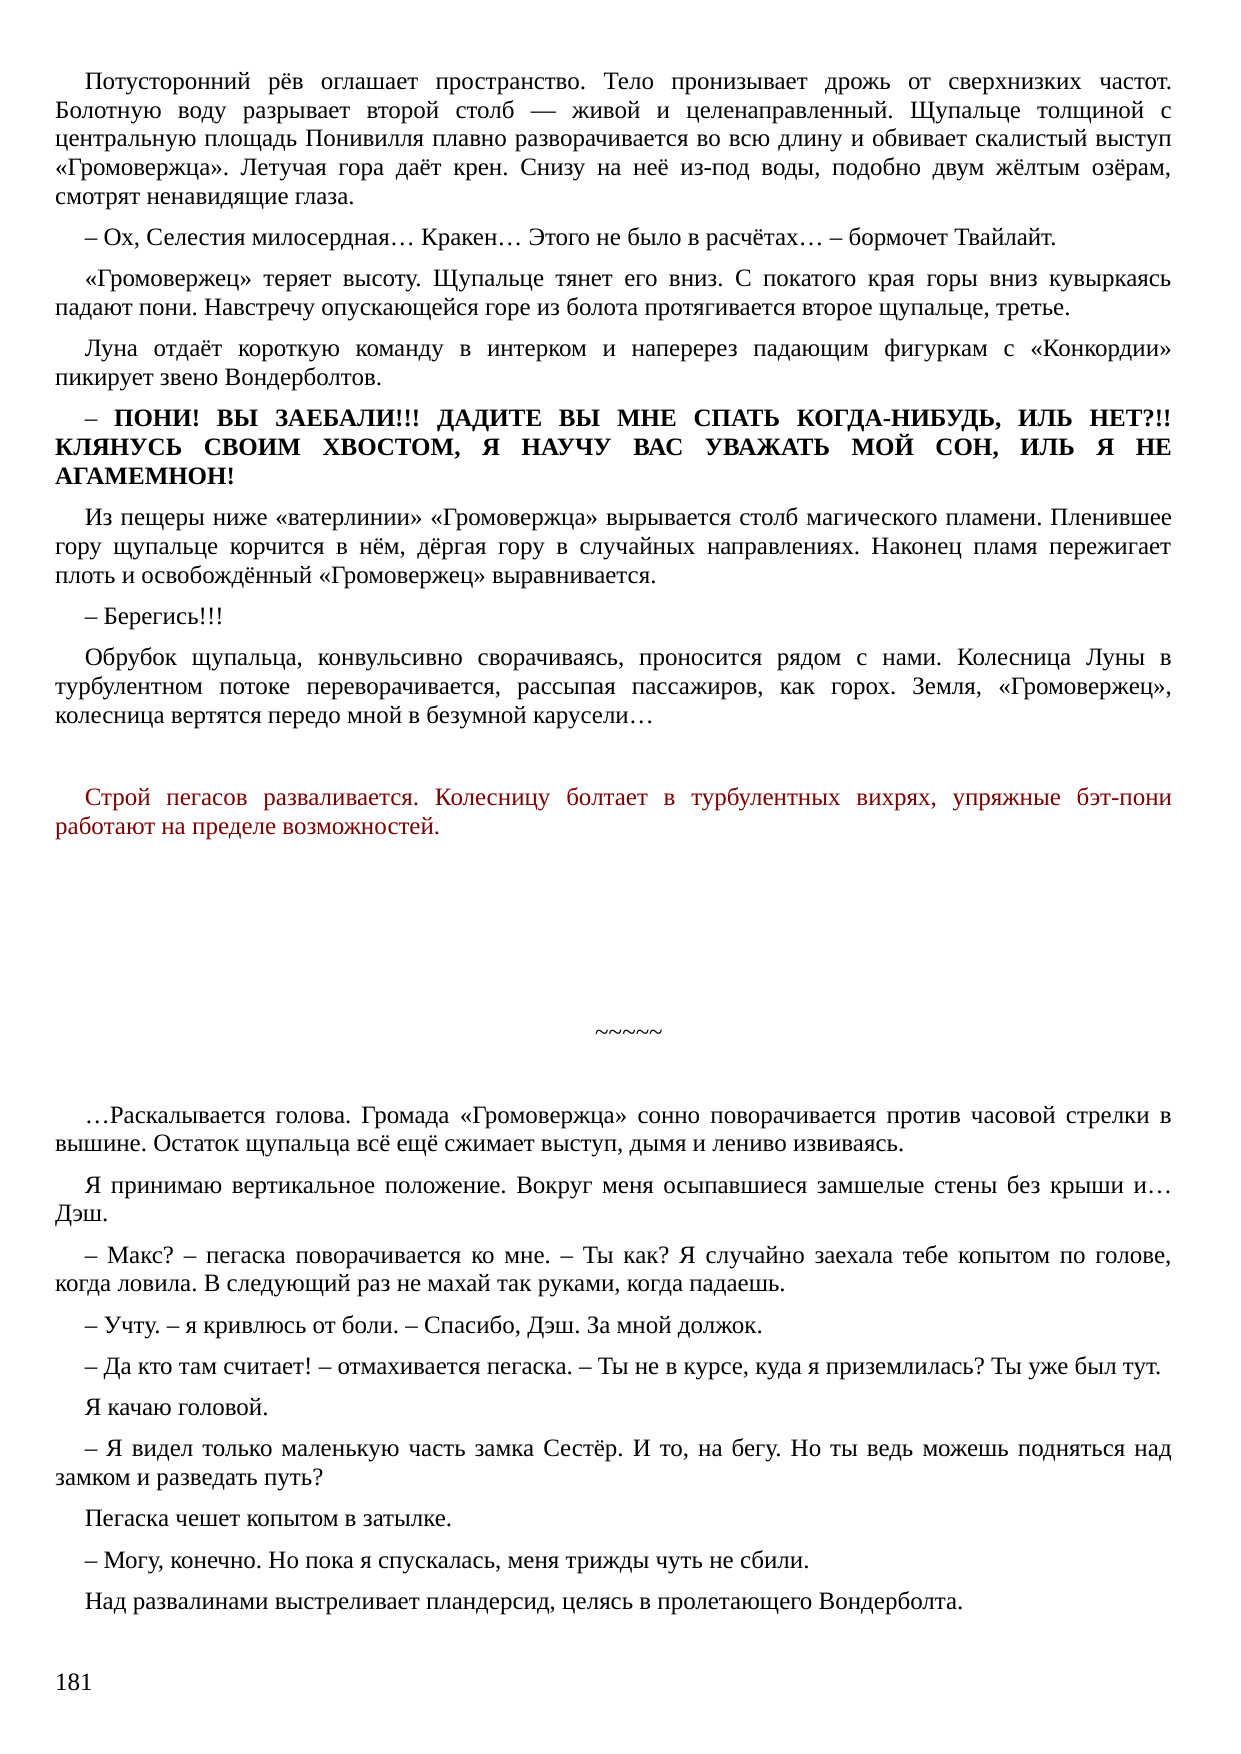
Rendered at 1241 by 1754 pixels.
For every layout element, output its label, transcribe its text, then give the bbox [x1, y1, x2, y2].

text – Ох, Селестия милосердная… Кракен… Этого не было в расчётах… – бормочет Твайлайт. [55, 222, 1173, 251]
text – ПОНИ! ВЫ ЗАЕБАЛИ!!! ДАДИТЕ ВЫ МНЕ СПАТЬ КОГДА-НИБУДЬ, ИЛЬ НЕТ?!! КЛЯНУСЬ СВОИМ ХВОСТОМ, Я НАУЧУ ВАС УВАЖАТЬ МОЙ СОН, ИЛЬ Я НЕ АГАМЕМНОН! [55, 403, 1173, 490]
text Я принимаю вертикальное положение. Вокруг меня осыпавшиеся замшелые стены без крыши и… Дэш. [55, 1170, 1173, 1227]
text – Я видел только маленькую часть замка Сестёр. И то, на бегу. Но ты ведь можешь подняться над замком и разведать путь? [55, 1433, 1173, 1491]
text Пегаска чешет копытом в затылке. [55, 1503, 1173, 1532]
text «Громовержец» теряет высоту. Щупальце тянет его вниз. С покатого края горы вниз кувыркаясь падают пони. Навстречу опускающейся горе из болота протягивается второе щупальце, третье. [55, 263, 1173, 321]
text Я качаю головой. [55, 1392, 1173, 1421]
text – Да кто там считает! – отмахивается пегаска. – Ты не в курсе, куда я приземлилась? Ты уже был тут. [55, 1351, 1173, 1380]
text Потусторонний рёв оглашает пространство. Тело пронизывает дрожь от сверхнизких частот. Болотную воду разрывает второй столб — живой и целенаправленный. Щупальце толщиной с центральную площадь Понивилля плавно разворачивается во всю длину и обвивает скалистый выступ «Громовержца». Летучая гора даёт крен. Снизу на неё из-под воды, подобно двум жёлтым озёрам, смотрят ненавидящие глаза. [55, 66, 1173, 210]
text ~~~~~ [55, 1017, 1173, 1046]
text Строй пегасов разваливается. Колесницу болтает в турбулентных вихрях, упряжные бэт-пони работают на пределе возможностей. [55, 782, 1173, 840]
text …Раскалывается голова. Громада «Громовержца» сонно поворачивается против часовой стрелки в вышине. Остаток щупальца всё ещё сжимает выступ, дымя и лениво извиваясь. [55, 1100, 1173, 1157]
text Луна отдаёт короткую команду в интерком и наперерез падающим фигуркам с «Конкордии» пикирует звено Вондерболтов. [55, 333, 1173, 391]
text – Берегись!!! [55, 601, 1173, 630]
text Обрубок щупальца, конвульсивно сворачиваясь, проносится рядом с нами. Колесница Луны в турбулентном потоке переворачивается, рассыпая пассажиров, как горох. Земля, «Громовержец», колесница вертятся передо мной в безумной карусели… [55, 642, 1173, 728]
text – Учту. – я кривлюсь от боли. – Спасибо, Дэш. За мной должок. [55, 1310, 1173, 1338]
text – Могу, конечно. Но пока я спускалась, меня трижды чуть не сбили. [55, 1545, 1173, 1573]
text Над развалинами выстреливает пландерсид, целясь в пролетающего Вондерболта. [55, 1586, 1173, 1615]
text – Макс? – пегаска поворачивается ко мне. – Ты как? Я случайно заехала тебе копытом по голове, когда ловила. В следующий раз не махай так руками, когда падаешь. [55, 1240, 1173, 1297]
text Из пещеры ниже «ватерлинии» «Громовержца» вырывается столб магического пламени. Пленившее гору щупальце корчится в нём, дёргая гору в случайных направлениях. Наконец пламя пережигает плоть и освобождённый «Громовержец» выравнивается. [55, 502, 1173, 588]
